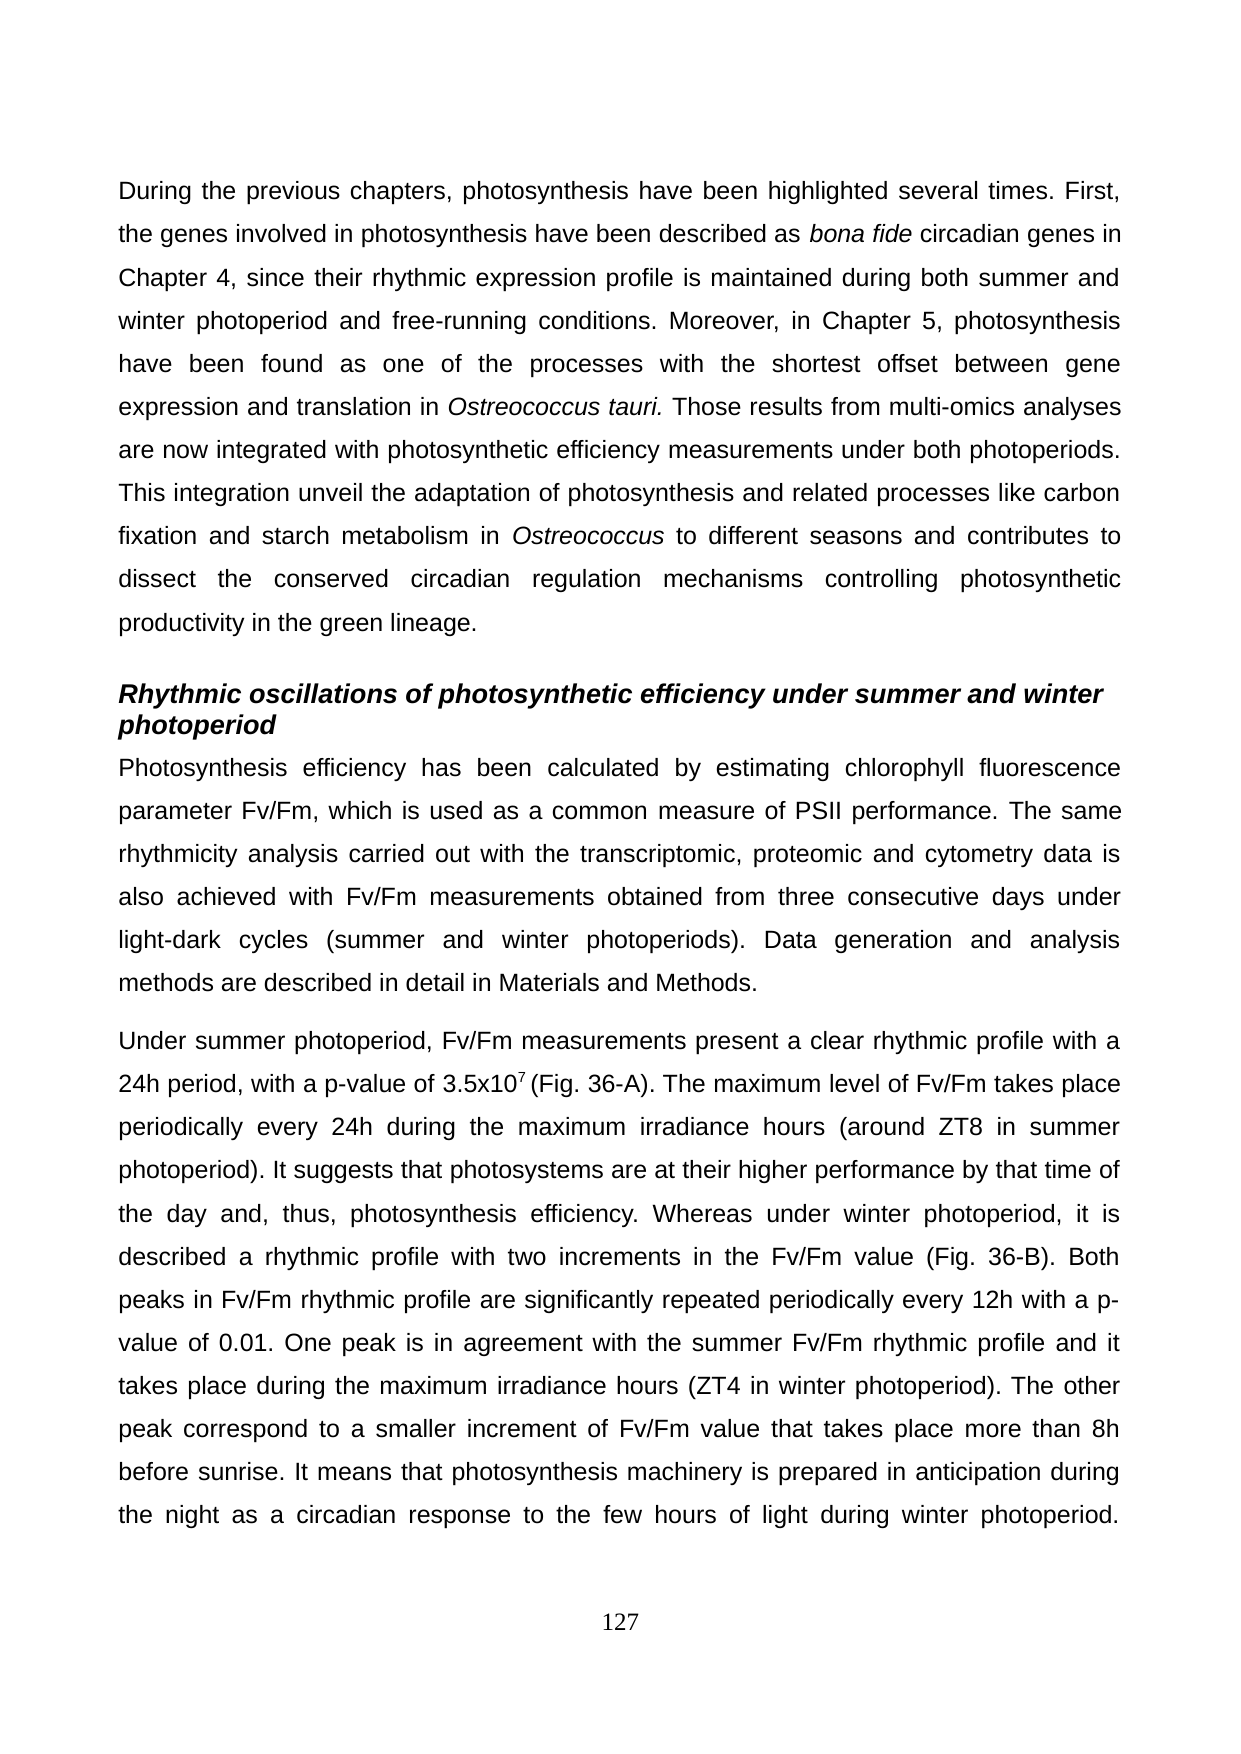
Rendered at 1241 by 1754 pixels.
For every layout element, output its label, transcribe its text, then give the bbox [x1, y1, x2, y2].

text Photosynthesis efficiency has been calculated by estimating chlorophyll fluorescence parameter Fv/Fm, which is used as a common measure of PSII performance. The same rhythmicity analysis carried out with the transcriptomic, proteomic and cytometry data is also achieved with Fv/Fm measurements obtained from three consecutive days under light-dark cycles (summer and winter photoperiods). Data generation and analysis methods are described in detail in Materials and Methods. [118, 753, 1122, 997]
text Under summer photoperiod, Fv/Fm measurements present a clear rhythmic profile with a 24h period, with a p-value of 3.5x107 (Fig. 36-A). The maximum level of Fv/Fm takes place periodically every 24h during the maximum irradiance hours (around ZT8 in summer photoperiod). It suggests that photosystems are at their higher performance by that time of the day and, thus, photosynthesis efficiency. Whereas under winter photoperiod, it is described a rhythmic profile with two increments in the Fv/Fm value (Fig. 36-B). Both peaks in Fv/Fm rhythmic profile are significantly repeated periodically every 12h with a p-value of 0.01. One peak is in agreement with the summer Fv/Fm rhythmic profile and it takes place during the maximum irradiance hours (ZT4 in winter photoperiod). The other peak correspond to a smaller increment of Fv/Fm value that takes place more than 8h before sunrise. It means that photosynthesis machinery is prepared in anticipation during the night as a circadian response to the few hours of light during winter photoperiod. [118, 1026, 1122, 1529]
text During the previous chapters, photosynthesis have been highlighted several times. First, the genes involved in photosynthesis have been described as bona fide circadian genes in Chapter 4, since their rhythmic expression profile is maintained during both summer and winter photoperiod and free-running conditions. Moreover, in Chapter 5, photosynthesis have been found as one of the processes with the shortest offset between gene expression and translation in Ostreococcus tauri. Those results from multi-omics analyses are now integrated with photosynthetic efficiency measurements under both photoperiods. This integration unveil the adaptation of photosynthesis and related processes like carbon fixation and starch metabolism in Ostreococcus to different seasons and contributes to dissect the conserved circadian regulation mechanisms controlling photosynthetic productivity in the green lineage. [118, 176, 1122, 636]
subtitle Rhythmic oscillations of photosynthetic efficiency under summer and winter photoperiod [118, 678, 1122, 740]
